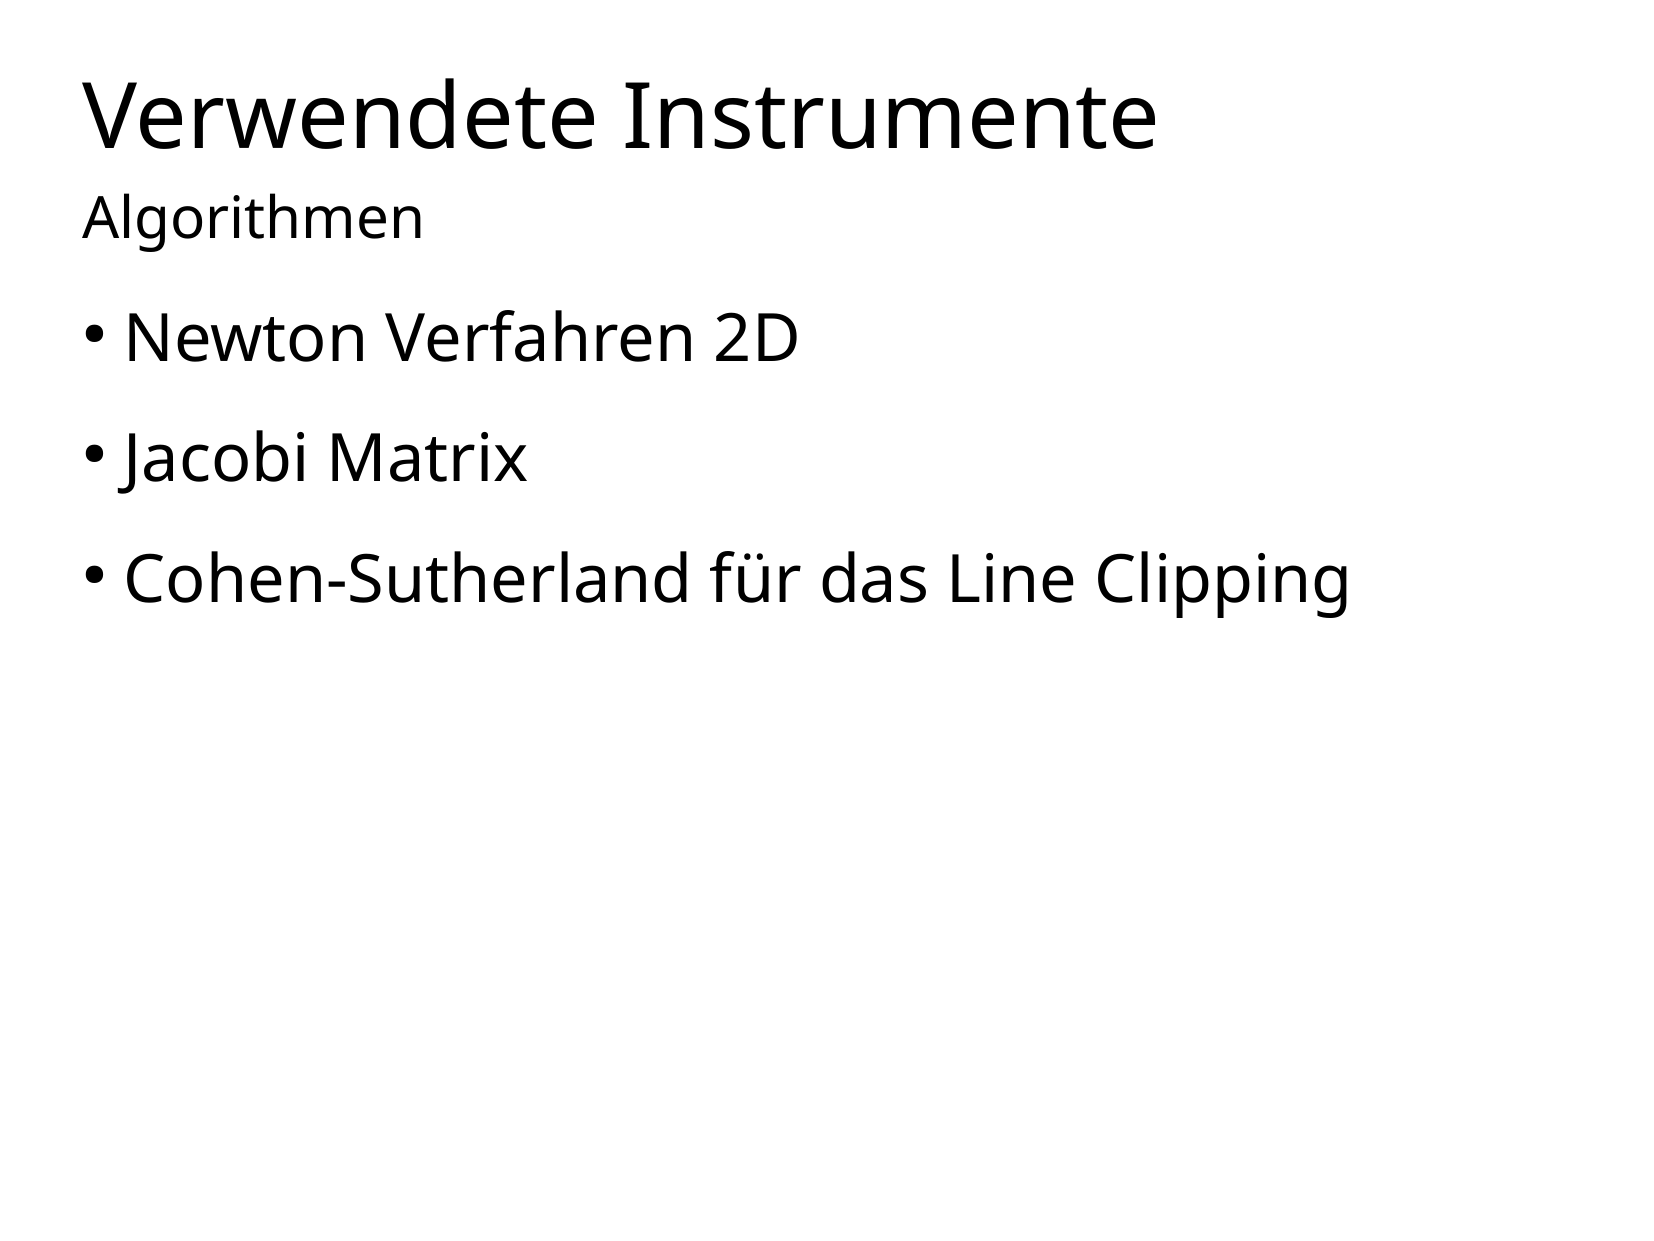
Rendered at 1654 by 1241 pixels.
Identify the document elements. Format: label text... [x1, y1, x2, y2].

list Newton Verfahren 2D Jacobi Matrix Cohen-Sutherland für das Line Clipping [82, 290, 1571, 1109]
title Verwendete Instrumente Algorithmen [82, 49, 1571, 257]
